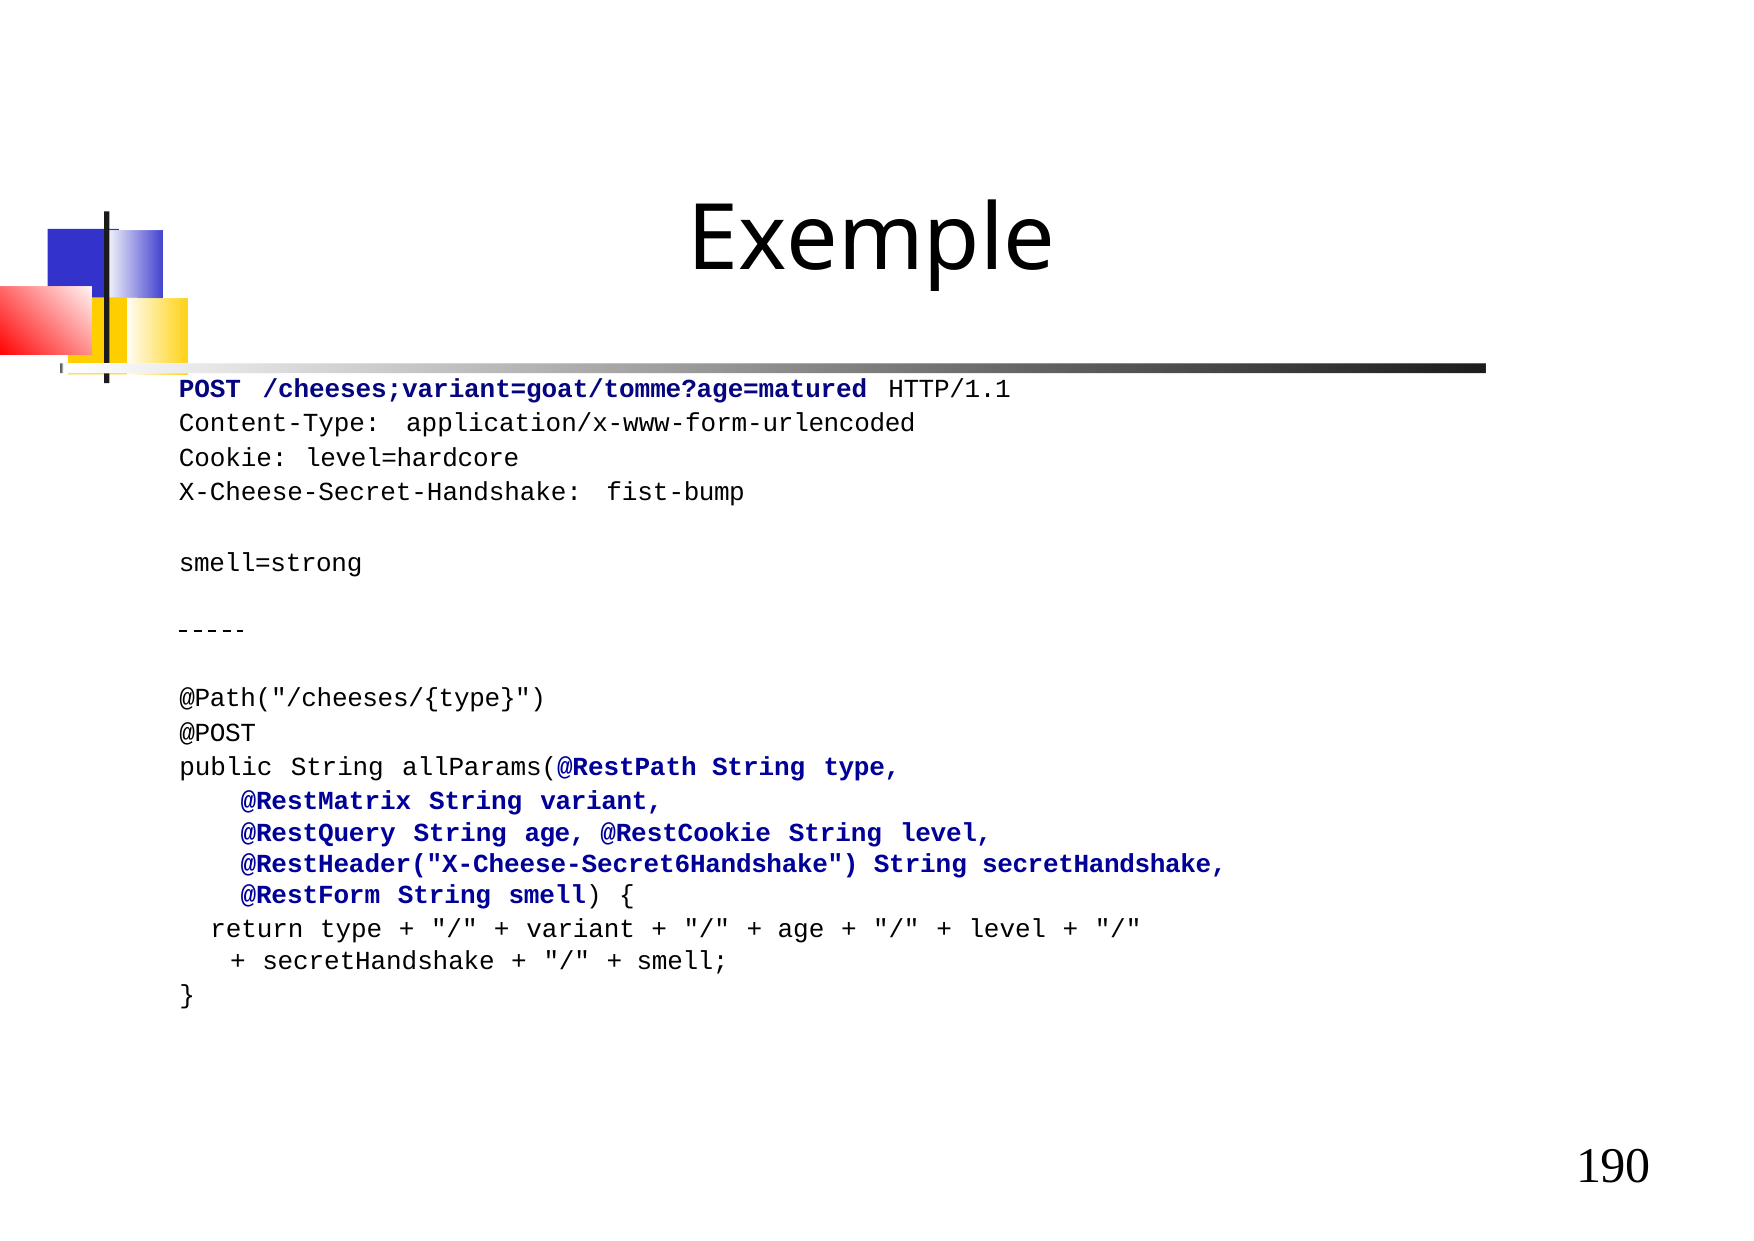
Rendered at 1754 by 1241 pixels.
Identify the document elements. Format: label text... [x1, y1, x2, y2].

picture [0, 285, 92, 355]
picture [60, 229, 179, 384]
text_box POST /cheeses;variant=goat/tomme?age=matured HTTP/1.1 Content-Type: application/x-www-form-urlencoded Cookie: level=hardcore X-Cheese-Secret-Handshake: fist-bump smell=strong [176, 366, 1029, 577]
title Exemple [179, 183, 1564, 393]
slide_number 190 [1569, 1135, 1660, 1241]
text_box @Path("/cheeses/{type}") @POST public String allParams(@RestPath String type, @RestMatrix String variant, @RestQuery String age, @RestCookie String level, @RestHeader("X-Cheese-Secret6Handshake") String secretHandshake, @RestForm String smell) { return type + "/" + variant + "/" + age + "/" + level + "/" + secretHandshake + "/" + smell; } [177, 675, 1754, 1010]
